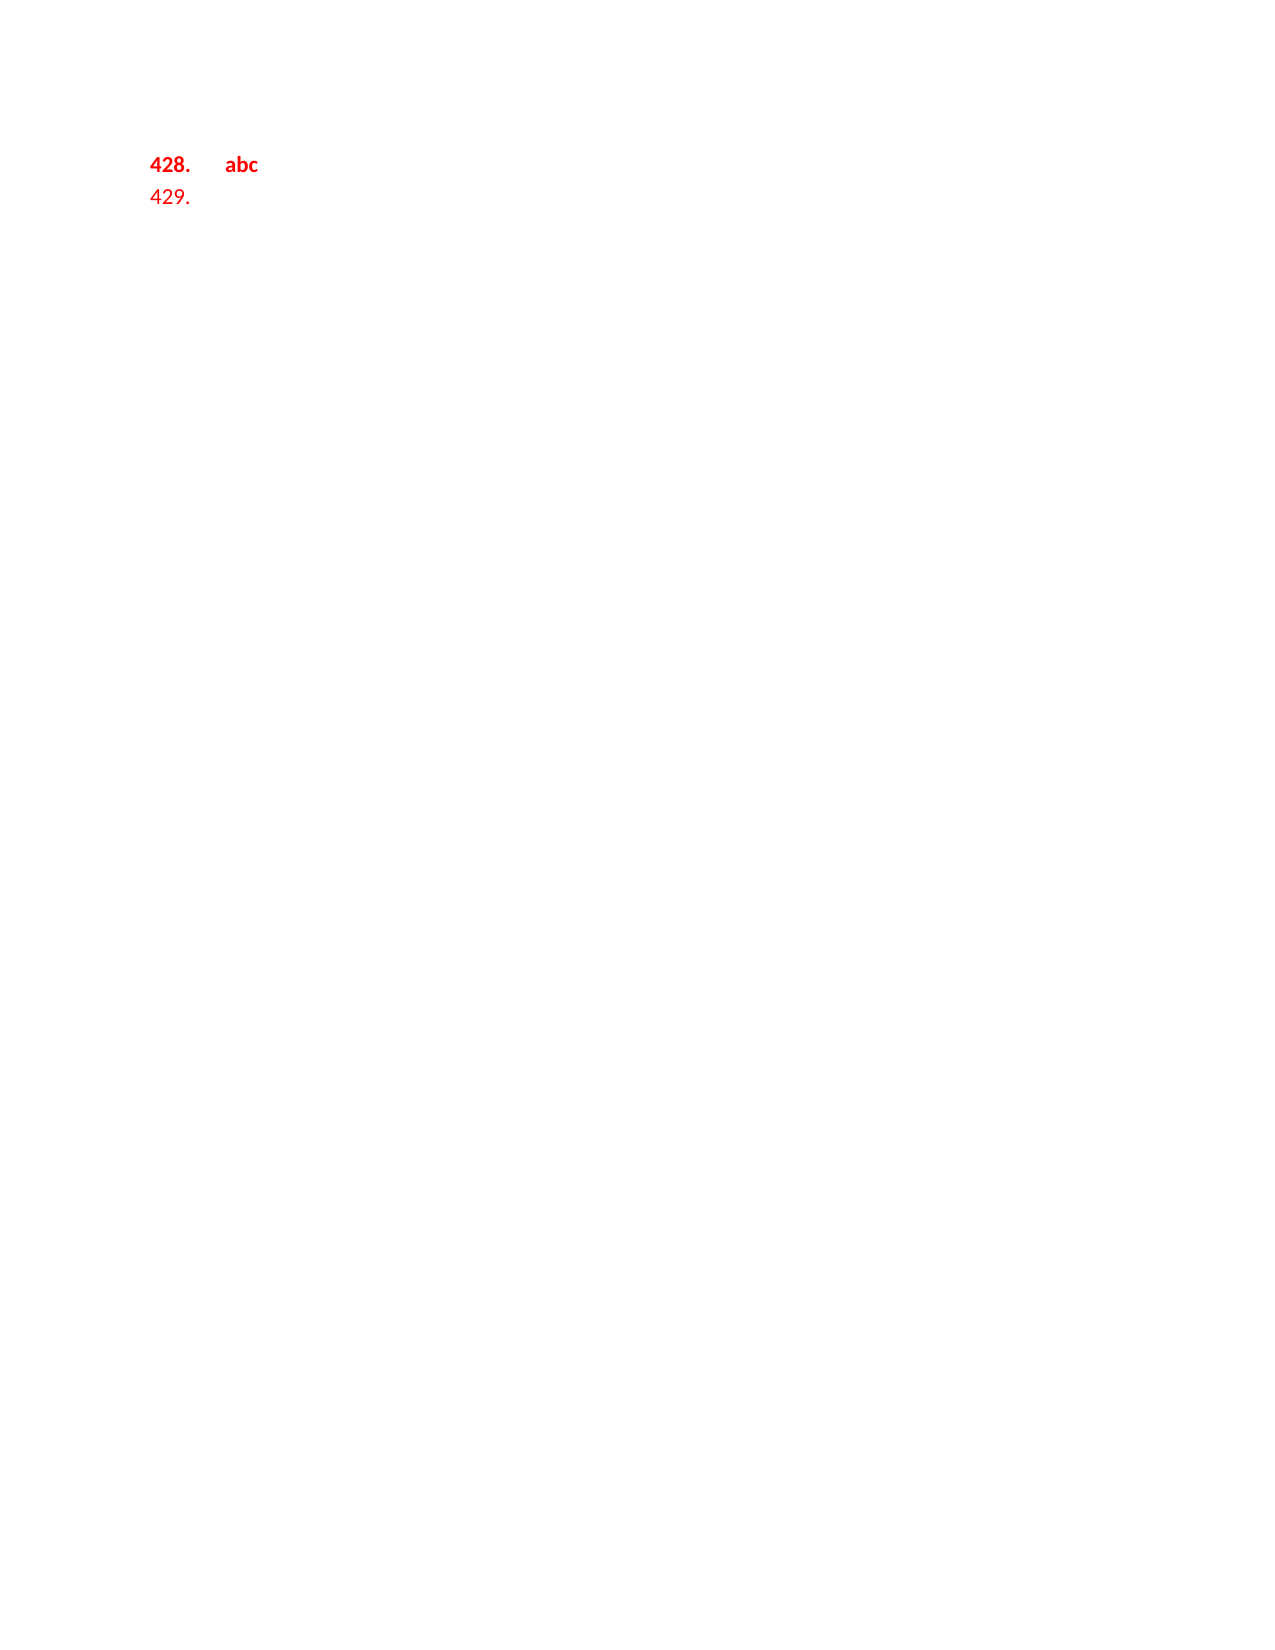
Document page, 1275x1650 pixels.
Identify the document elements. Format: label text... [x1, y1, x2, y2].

list abc [150, 150, 1125, 178]
